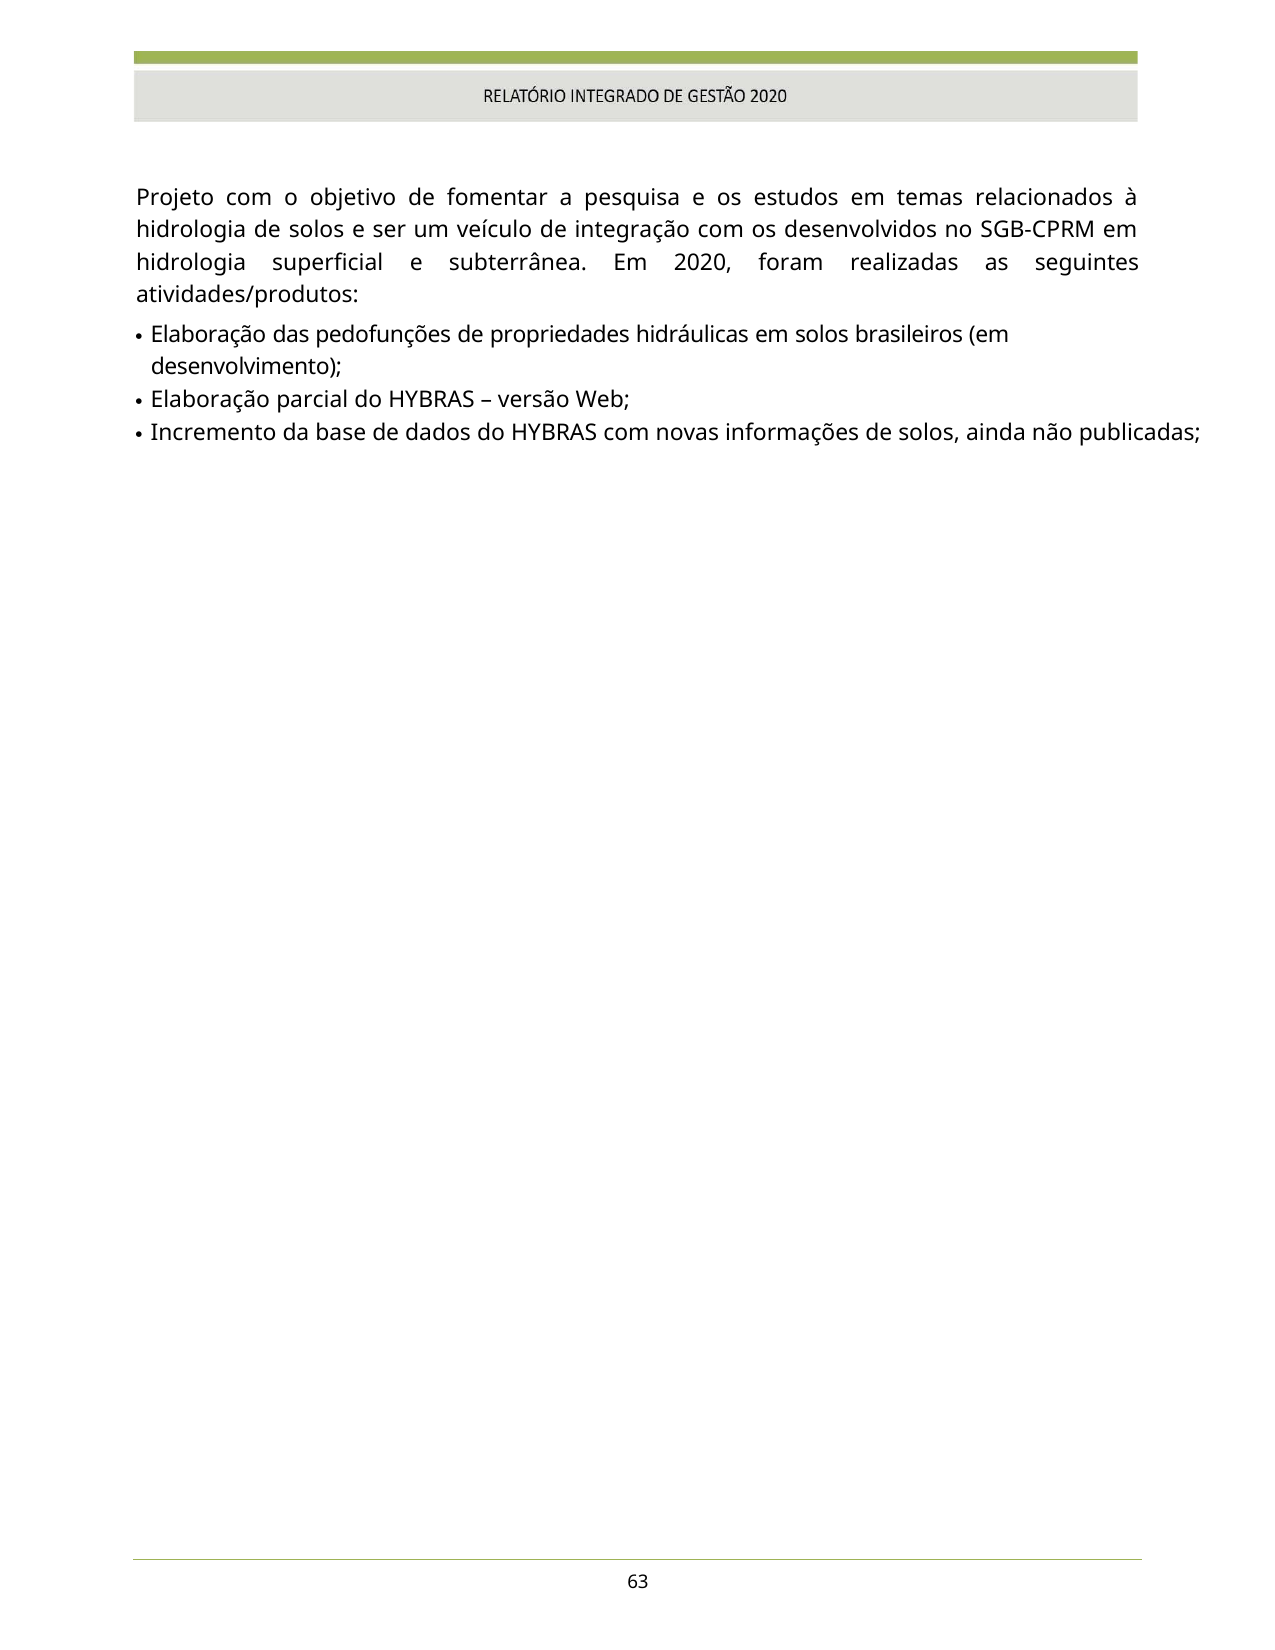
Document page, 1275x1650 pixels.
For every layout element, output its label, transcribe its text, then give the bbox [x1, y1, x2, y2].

list Incremento da base de dados do HYBRAS com novas informações de solos, ainda não publicadas; [136, 415, 1202, 447]
text Projeto com o objetivo de fomentar a pesquisa e os estudos em temas relacionados à hidrologia de solos e ser um veículo de integração com os desenvolvidos no SGB-CPRM em hidrologia superficial e subterrânea. Em 2020, foram realizadas as seguintes atividades/produtos: [136, 181, 1139, 309]
list Elaboração parcial do HYBRAS – versão Web; [136, 382, 1202, 414]
list Elaboração das pedofunções de propriedades hidráulicas em solos brasileiros (em desenvolvimento); [136, 318, 1202, 381]
